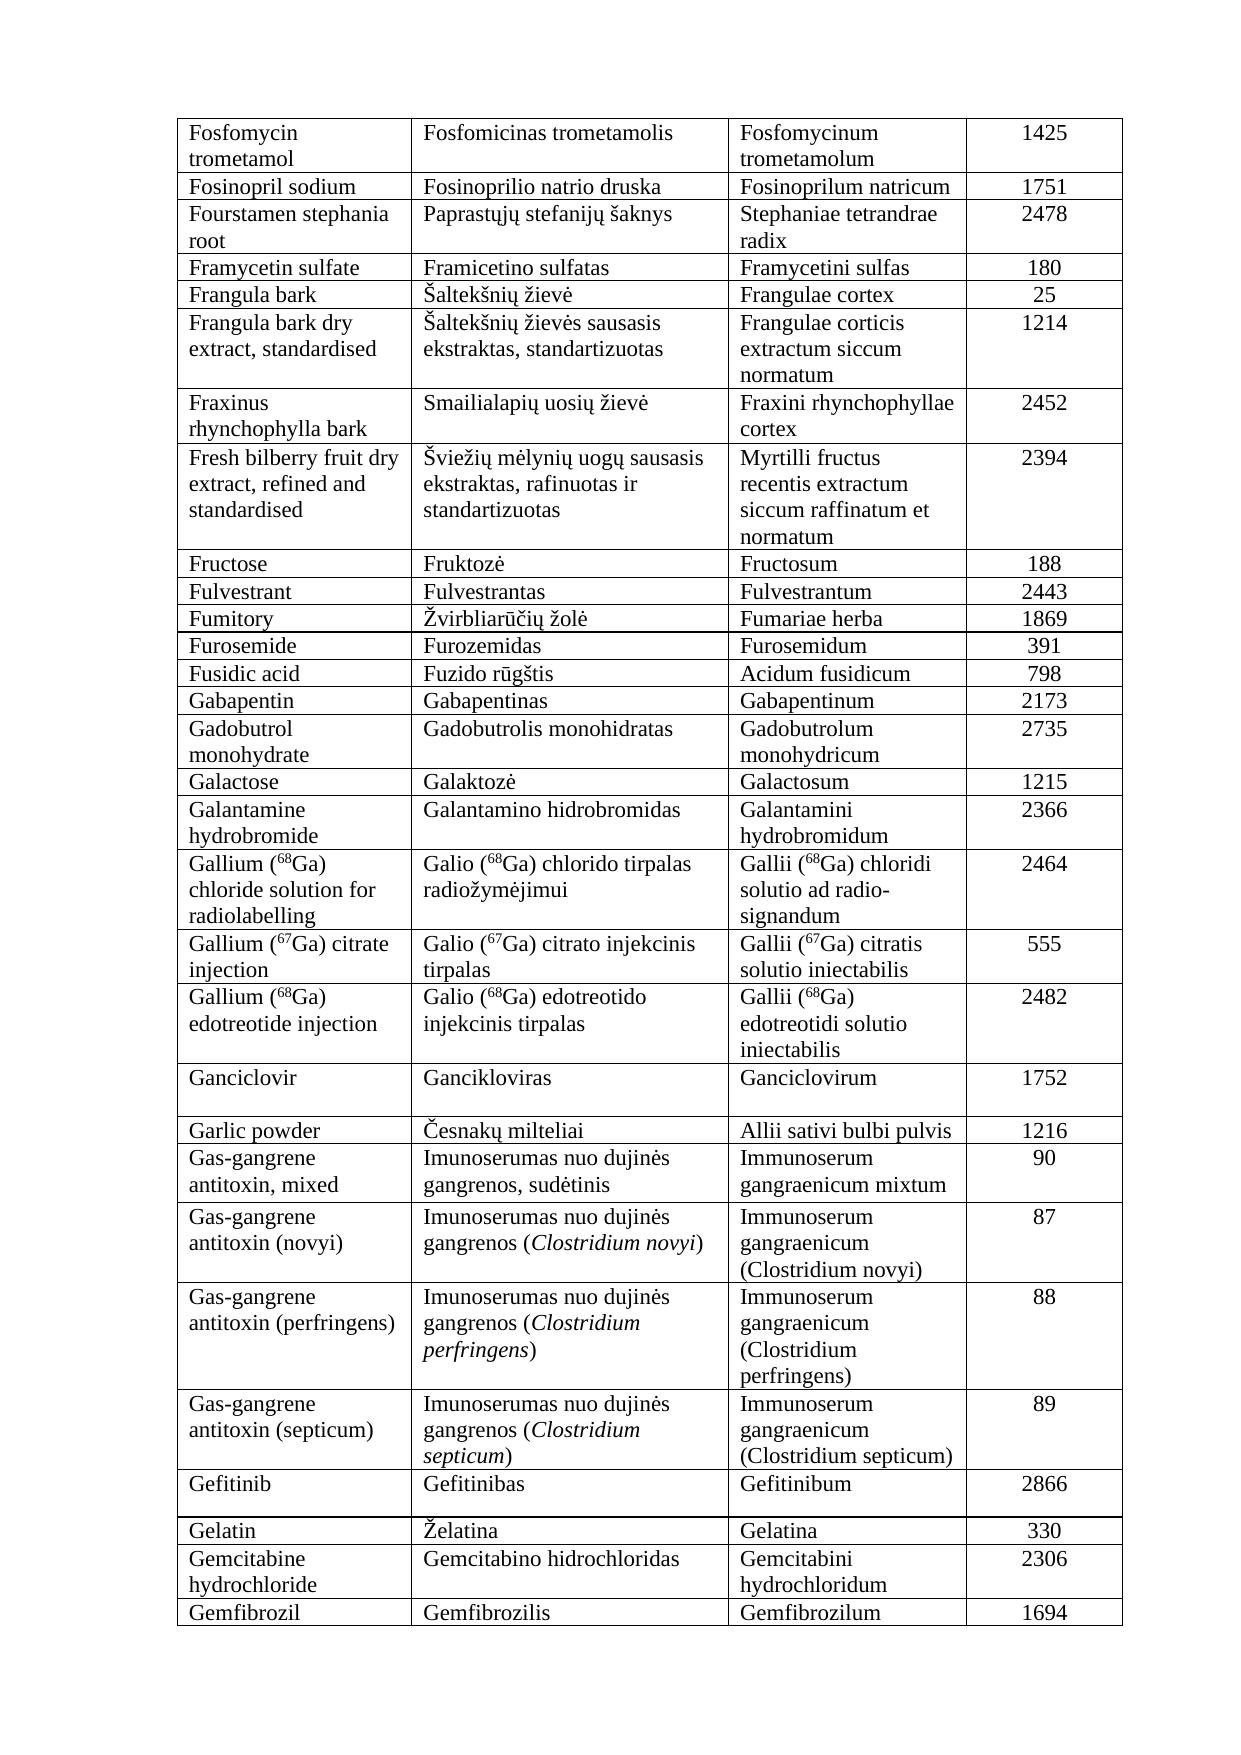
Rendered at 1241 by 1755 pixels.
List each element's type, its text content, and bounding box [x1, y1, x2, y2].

table_cell Fuzido rūgštis [412, 660, 728, 686]
table_cell 2306 [967, 1545, 1122, 1598]
table_cell Frangulae cortex [729, 281, 966, 308]
table_cell Framycetin sulfate [178, 254, 411, 280]
table_cell Gemcitabino hidrochloridas [412, 1545, 728, 1598]
table_cell Šaltekšnių žievė [412, 281, 728, 308]
table_cell Galactose [178, 769, 411, 795]
table_cell Gefitinibum [729, 1470, 966, 1516]
table_cell Fumariae herba [729, 605, 966, 631]
table_cell Gelatina [729, 1518, 966, 1544]
table_cell Želatina [412, 1518, 728, 1544]
table_cell Frangula bark [178, 281, 411, 308]
table_cell Galaktozė [412, 769, 728, 795]
table_cell Gelatin [178, 1518, 411, 1544]
table_cell Immunoserum gangraenicum (Clostridium septicum) [729, 1390, 966, 1469]
table_cell 1869 [967, 605, 1122, 631]
table_cell 90 [967, 1144, 1122, 1202]
table_cell Šaltekšnių žievės sausasis ekstraktas, standartizuotas [412, 309, 728, 388]
table_cell Immunoserum gangraenicum (Clostridium novyi) [729, 1203, 966, 1282]
table_cell Stephaniae tetrandrae radix [729, 200, 966, 253]
table_cell 1214 [967, 309, 1122, 388]
table_cell 1215 [967, 769, 1122, 795]
table_cell Smailialapių uosių žievė [412, 389, 728, 443]
table_cell Gas-gangrene antitoxin (perfringens) [178, 1283, 411, 1388]
table_cell Česnakų milteliai [412, 1117, 728, 1143]
table_cell Gallium (68Ga) edotreotide injection [178, 984, 411, 1062]
table_cell 2452 [967, 389, 1122, 443]
table_cell Gemfibrozilum [729, 1599, 966, 1625]
table_cell Fosinopril sodium [178, 173, 411, 199]
table_cell Fumitory [178, 605, 411, 631]
table_cell Fusidic acid [178, 660, 411, 686]
table_cell 2443 [967, 578, 1122, 604]
table_cell Fresh bilberry fruit dry extract, refined and standardised [178, 444, 411, 549]
table_cell Frangula bark dry extract, standardised [178, 309, 411, 388]
table_cell Framycetini sulfas [729, 254, 966, 280]
table_cell Acidum fusidicum [729, 660, 966, 686]
table_cell 2173 [967, 687, 1122, 714]
table_cell Galio (67Ga) citrato injekcinis tirpalas [412, 930, 728, 982]
table_cell 1216 [967, 1117, 1122, 1143]
table_cell Galio (68Ga) edotreotido injekcinis tirpalas [412, 984, 728, 1062]
table_cell Furosemide [178, 633, 411, 659]
table_cell 1425 [967, 119, 1122, 172]
table_cell Fosinoprilum natricum [729, 173, 966, 199]
table_cell Framicetino sulfatas [412, 254, 728, 280]
table_cell Gefitinibas [412, 1470, 728, 1516]
table_cell Immunoserum gangraenicum mixtum [729, 1144, 966, 1202]
table_cell 87 [967, 1203, 1122, 1282]
table_cell Galio (68Ga) chlorido tirpalas radiožymėjimui [412, 850, 728, 929]
table_cell 2482 [967, 984, 1122, 1062]
table_cell Gas-gangrene antitoxin, mixed [178, 1144, 411, 1202]
table_cell Imunoserumas nuo dujinės gangrenos (Clostridium novyi) [412, 1203, 728, 1282]
table_cell 88 [967, 1283, 1122, 1388]
table_cell 2735 [967, 715, 1122, 767]
table_cell Gadobutrolum monohydricum [729, 715, 966, 767]
table_cell Myrtilli fructus recentis extractum siccum raffinatum et normatum [729, 444, 966, 549]
table_cell Allii sativi bulbi pulvis [729, 1117, 966, 1143]
table_cell 2394 [967, 444, 1122, 549]
table_cell Gabapentinas [412, 687, 728, 714]
table_cell Fraxini rhynchophyllae cortex [729, 389, 966, 443]
table_cell 1751 [967, 173, 1122, 199]
table_cell 2366 [967, 796, 1122, 848]
table_cell Imunoserumas nuo dujinės gangrenos, sudėtinis [412, 1144, 728, 1202]
table_cell Fructosum [729, 550, 966, 577]
table_cell 188 [967, 550, 1122, 577]
table_cell Fosfomicinas trometamolis [412, 119, 728, 172]
table_cell Gadobutrolis monohidratas [412, 715, 728, 767]
table_cell 798 [967, 660, 1122, 686]
table_cell Fructose [178, 550, 411, 577]
table_cell Fourstamen stephania root [178, 200, 411, 253]
table_cell Imunoserumas nuo dujinės gangrenos (Clostridium perfringens) [412, 1283, 728, 1388]
table_cell Galantamini hydrobromidum [729, 796, 966, 848]
table_cell Furozemidas [412, 633, 728, 659]
table_cell Garlic powder [178, 1117, 411, 1143]
table_cell Gemfibrozil [178, 1599, 411, 1625]
table_cell Gallii (67Ga) citratis solutio iniectabilis [729, 930, 966, 982]
table_cell Fosfomycinum trometamolum [729, 119, 966, 172]
table_cell 1694 [967, 1599, 1122, 1625]
table_cell 555 [967, 930, 1122, 982]
table_cell Gemfibrozilis [412, 1599, 728, 1625]
table_cell 2866 [967, 1470, 1122, 1516]
table_cell Immunoserum gangraenicum (Clostridium perfringens) [729, 1283, 966, 1388]
table_cell 25 [967, 281, 1122, 308]
table_cell Ganciclovir [178, 1064, 411, 1116]
table_cell Fulvestrant [178, 578, 411, 604]
table_cell 180 [967, 254, 1122, 280]
table_cell Galantamine hydrobromide [178, 796, 411, 848]
table_cell Gemcitabini hydrochloridum [729, 1545, 966, 1598]
table_cell 391 [967, 633, 1122, 659]
table_cell Šviežių mėlynių uogų sausasis ekstraktas, rafinuotas ir standartizuotas [412, 444, 728, 549]
table_cell Ganciclovirum [729, 1064, 966, 1116]
table_cell 2478 [967, 200, 1122, 253]
table_cell Gadobutrol monohydrate [178, 715, 411, 767]
table_cell Gallii (68Ga) chloridi solutio ad radio-signandum [729, 850, 966, 929]
table_cell Galactosum [729, 769, 966, 795]
table_cell Gemcitabine hydrochloride [178, 1545, 411, 1598]
table_cell Gas-gangrene antitoxin (septicum) [178, 1390, 411, 1469]
table_cell Gancikloviras [412, 1064, 728, 1116]
table_cell Gas-gangrene antitoxin (novyi) [178, 1203, 411, 1282]
table_cell Fosfomycin trometamol [178, 119, 411, 172]
table_cell Imunoserumas nuo dujinės gangrenos (Clostridium septicum) [412, 1390, 728, 1469]
table_cell 2464 [967, 850, 1122, 929]
table_cell Žvirbliarūčių žolė [412, 605, 728, 631]
table_cell Fulvestrantum [729, 578, 966, 604]
table_cell 1752 [967, 1064, 1122, 1116]
table_cell Gabapentinum [729, 687, 966, 714]
table_cell Fulvestrantas [412, 578, 728, 604]
table_cell Gallium (67Ga) citrate injection [178, 930, 411, 982]
table_cell Gabapentin [178, 687, 411, 714]
table_cell Galantamino hidrobromidas [412, 796, 728, 848]
table_cell Gallium (68Ga) chloride solution for radiolabelling [178, 850, 411, 929]
table_cell Fruktozė [412, 550, 728, 577]
table_cell Paprastųjų stefanijų šaknys [412, 200, 728, 253]
table_cell 330 [967, 1518, 1122, 1544]
table_cell Gallii (68Ga) edotreotidi solutio iniectabilis [729, 984, 966, 1062]
table_cell Frangulae corticis extractum siccum normatum [729, 309, 966, 388]
table_cell Fraxinus rhynchophylla bark [178, 389, 411, 443]
table_cell Furosemidum [729, 633, 966, 659]
table_cell Gefitinib [178, 1470, 411, 1516]
table_cell 89 [967, 1390, 1122, 1469]
table_cell Fosinoprilio natrio druska [412, 173, 728, 199]
